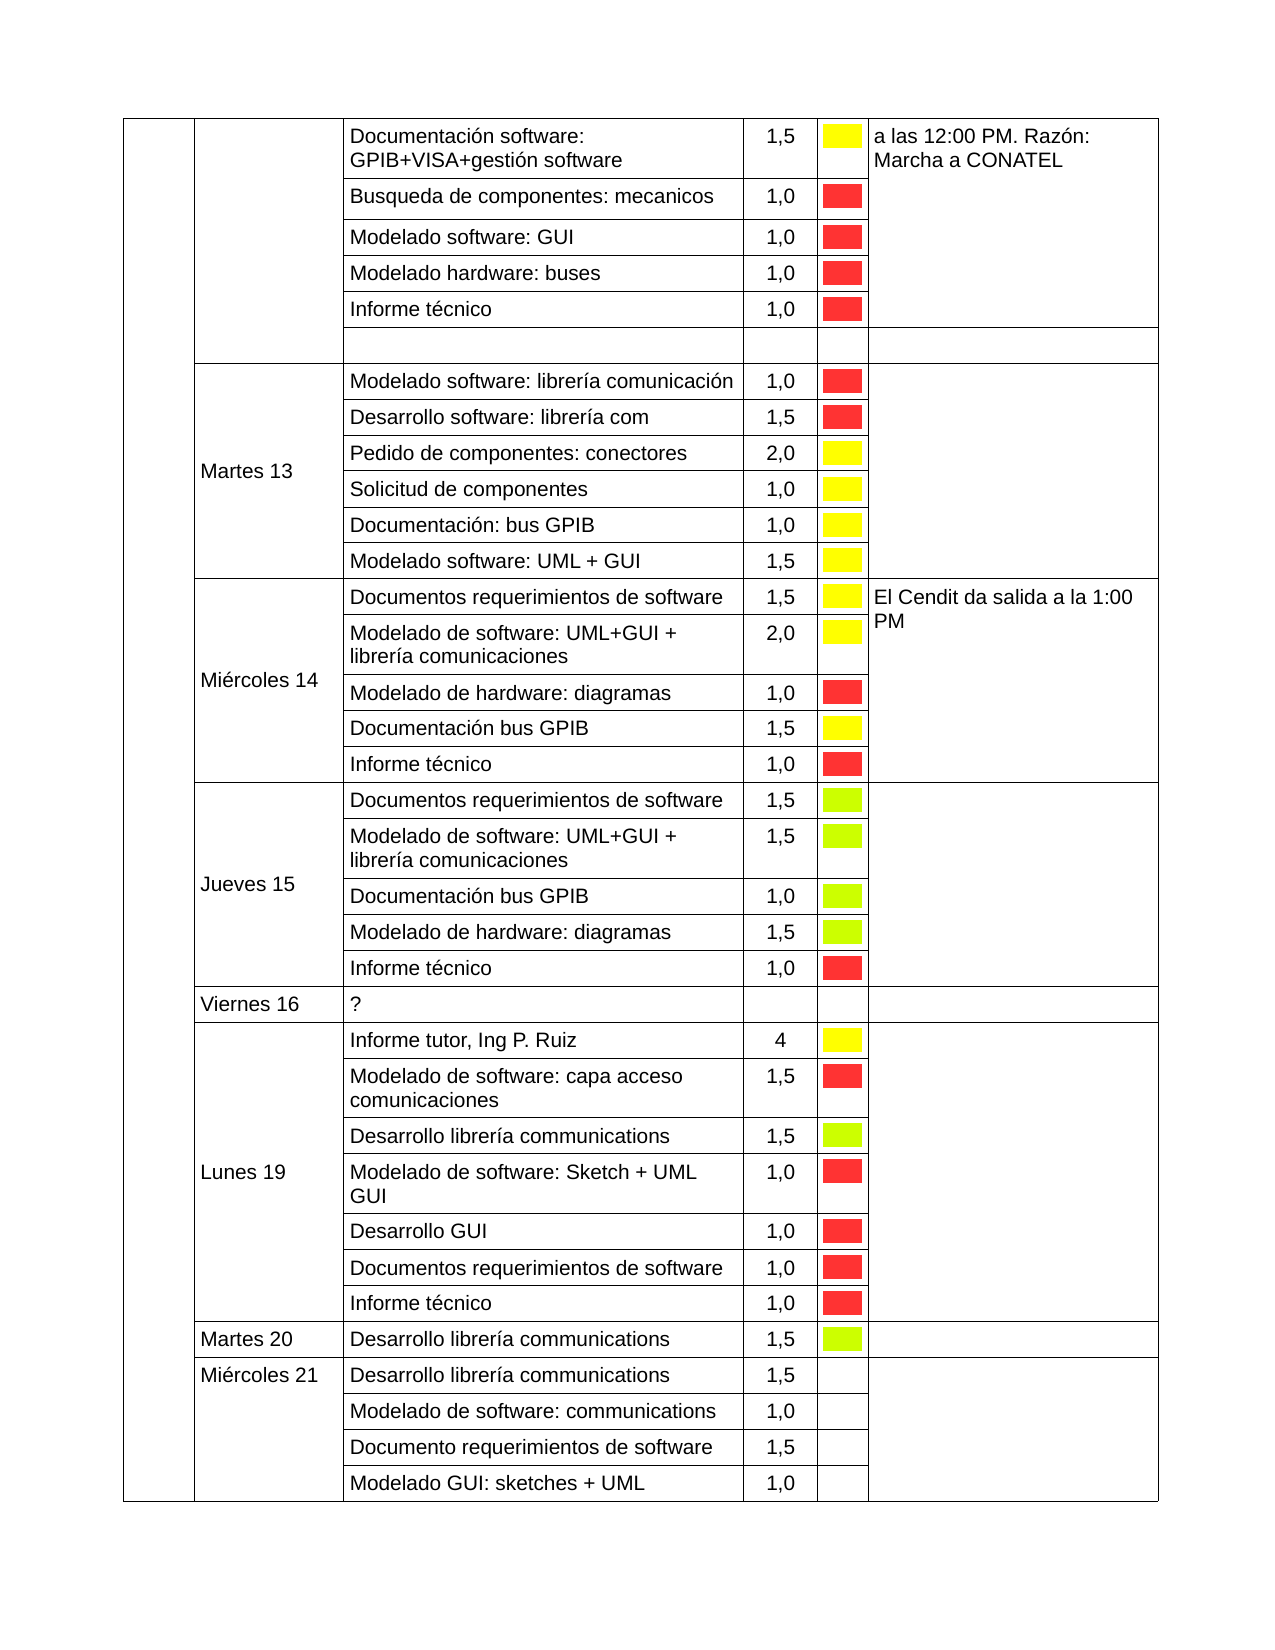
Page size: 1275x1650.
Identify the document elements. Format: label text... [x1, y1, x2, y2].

table_cell Modelado hardware: buses [344, 256, 743, 291]
table_cell Informe técnico [344, 1286, 743, 1321]
table_cell [195, 119, 343, 363]
table_cell 1,0 [744, 879, 817, 914]
table_cell [818, 615, 868, 674]
table_cell [818, 1394, 868, 1429]
table_cell Modelado de software: UML+GUI + librería comunicaciones [344, 615, 743, 674]
table_cell 1,5 [744, 1118, 817, 1153]
table_cell Informe técnico [344, 747, 743, 782]
table_cell [818, 119, 868, 178]
table_cell Miércoles 21 [195, 1358, 343, 1501]
table_cell Documentación bus GPIB [344, 711, 743, 746]
table_cell [818, 436, 868, 470]
table_cell a las 12:00 PM. Razón: Marcha a CONATEL [869, 119, 1158, 327]
table_cell [818, 783, 868, 818]
table_cell [818, 747, 868, 782]
table_cell 1,5 [744, 819, 817, 878]
table_cell 1,5 [744, 1358, 817, 1393]
table_cell [869, 364, 1158, 578]
table_cell 1,0 [744, 220, 817, 255]
table_cell Modelado de hardware: diagramas [344, 915, 743, 949]
table_cell 1,5 [744, 119, 817, 178]
table_cell [818, 400, 868, 434]
table_cell [818, 1322, 868, 1357]
table_cell [869, 987, 1158, 1021]
table_cell 1,5 [744, 783, 817, 818]
table_cell Informe tutor, Ing P. Ruiz [344, 1023, 743, 1057]
table_cell [744, 328, 817, 363]
table_cell [818, 256, 868, 291]
table_cell 1,0 [744, 675, 817, 710]
table_cell [124, 119, 194, 1501]
table_cell Solicitud de componentes [344, 471, 743, 506]
table_cell 1,0 [744, 364, 817, 398]
table_cell 4 [744, 1023, 817, 1057]
table_cell [744, 987, 817, 1021]
table_cell Busqueda de componentes: mecanicos [344, 179, 743, 219]
table_cell [818, 1250, 868, 1285]
table_cell Jueves 15 [195, 783, 343, 986]
table_cell 1,0 [744, 1250, 817, 1285]
table_cell Modelado software: UML + GUI [344, 543, 743, 578]
table_cell [818, 1286, 868, 1321]
table_cell 1,0 [744, 471, 817, 506]
table_cell Desarrollo GUI [344, 1214, 743, 1249]
table_cell Lunes 19 [195, 1023, 343, 1321]
table_cell [818, 1118, 868, 1153]
table_cell 1,0 [744, 1286, 817, 1321]
table_cell [818, 987, 868, 1021]
table_cell Documentos requerimientos de software [344, 783, 743, 818]
table_cell 1,0 [744, 508, 817, 542]
table_cell Desarrollo librería communications [344, 1118, 743, 1153]
table_cell Informe técnico [344, 292, 743, 327]
table_cell El Cendit da salida a la 1:00 PM [869, 579, 1158, 782]
table_cell 1,5 [744, 543, 817, 578]
table_cell 1,5 [744, 711, 817, 746]
table_cell Modelado software: GUI [344, 220, 743, 255]
table_cell Viernes 16 [195, 987, 343, 1021]
table_cell [869, 1358, 1158, 1501]
table_cell 1,0 [744, 292, 817, 327]
table_cell [869, 783, 1158, 986]
table_cell 1,0 [744, 1154, 817, 1213]
table_cell 1,0 [744, 951, 817, 986]
table_cell [818, 1023, 868, 1057]
table_cell Modelado de hardware: diagramas [344, 675, 743, 710]
table_cell Informe técnico [344, 951, 743, 986]
table_cell Martes 13 [195, 364, 343, 578]
table_cell Documentos requerimientos de software [344, 579, 743, 614]
table_cell [818, 915, 868, 949]
table_cell Modelado de software: UML+GUI + librería comunicaciones [344, 819, 743, 878]
table_cell ? [344, 987, 743, 1021]
table_cell Desarrollo software: librería com [344, 400, 743, 434]
table_cell Modelado software: librería comunicación [344, 364, 743, 398]
table_cell 1,0 [744, 1214, 817, 1249]
table_cell [818, 292, 868, 327]
table_cell Documento requerimientos de software [344, 1430, 743, 1465]
table_cell 1,5 [744, 915, 817, 949]
table_cell [818, 675, 868, 710]
table_cell Documentación: bus GPIB [344, 508, 743, 542]
table_cell 1,0 [744, 179, 817, 219]
table_cell Miércoles 14 [195, 579, 343, 782]
table_cell 1,5 [744, 579, 817, 614]
table_cell [818, 1358, 868, 1393]
table_cell [818, 179, 868, 219]
table_cell Modelado GUI: sketches + UML [344, 1466, 743, 1501]
table_cell Desarrollo librería communications [344, 1358, 743, 1393]
table_cell [344, 328, 743, 363]
table_cell 1,5 [744, 1059, 817, 1117]
table_cell [818, 579, 868, 614]
table_cell [869, 1322, 1158, 1357]
table_cell 1,0 [744, 1466, 817, 1501]
table_cell [818, 951, 868, 986]
table_cell [818, 364, 868, 398]
table_cell [818, 711, 868, 746]
table_cell Modelado de software: capa acceso comunicaciones [344, 1059, 743, 1117]
table_cell [818, 220, 868, 255]
table_cell [818, 471, 868, 506]
table_cell 1,0 [744, 747, 817, 782]
table_cell Modelado de software: Sketch + UML GUI [344, 1154, 743, 1213]
table_cell Pedido de componentes: conectores [344, 436, 743, 470]
table_cell [869, 1023, 1158, 1321]
table_cell Modelado de software: communications [344, 1394, 743, 1429]
table_cell [818, 879, 868, 914]
table_cell Desarrollo librería communications [344, 1322, 743, 1357]
table_cell 1,0 [744, 256, 817, 291]
table_cell [818, 1466, 868, 1501]
table_cell [818, 543, 868, 578]
table_cell [869, 328, 1158, 363]
table_cell [818, 819, 868, 878]
table_cell [818, 1214, 868, 1249]
table_cell 1,5 [744, 400, 817, 434]
table_cell 2,0 [744, 436, 817, 470]
table_cell [818, 1430, 868, 1465]
table_cell Documentación bus GPIB [344, 879, 743, 914]
table_cell 2,0 [744, 615, 817, 674]
table_cell 1,5 [744, 1322, 817, 1357]
table_cell Documentación software: GPIB+VISA+gestión software [344, 119, 743, 178]
table_cell [818, 508, 868, 542]
table_cell Martes 20 [195, 1322, 343, 1357]
table_cell Documentos requerimientos de software [344, 1250, 743, 1285]
table_cell 1,5 [744, 1430, 817, 1465]
table_cell 1,0 [744, 1394, 817, 1429]
table_cell [818, 1154, 868, 1213]
table_cell [818, 1059, 868, 1117]
table_cell [818, 328, 868, 363]
